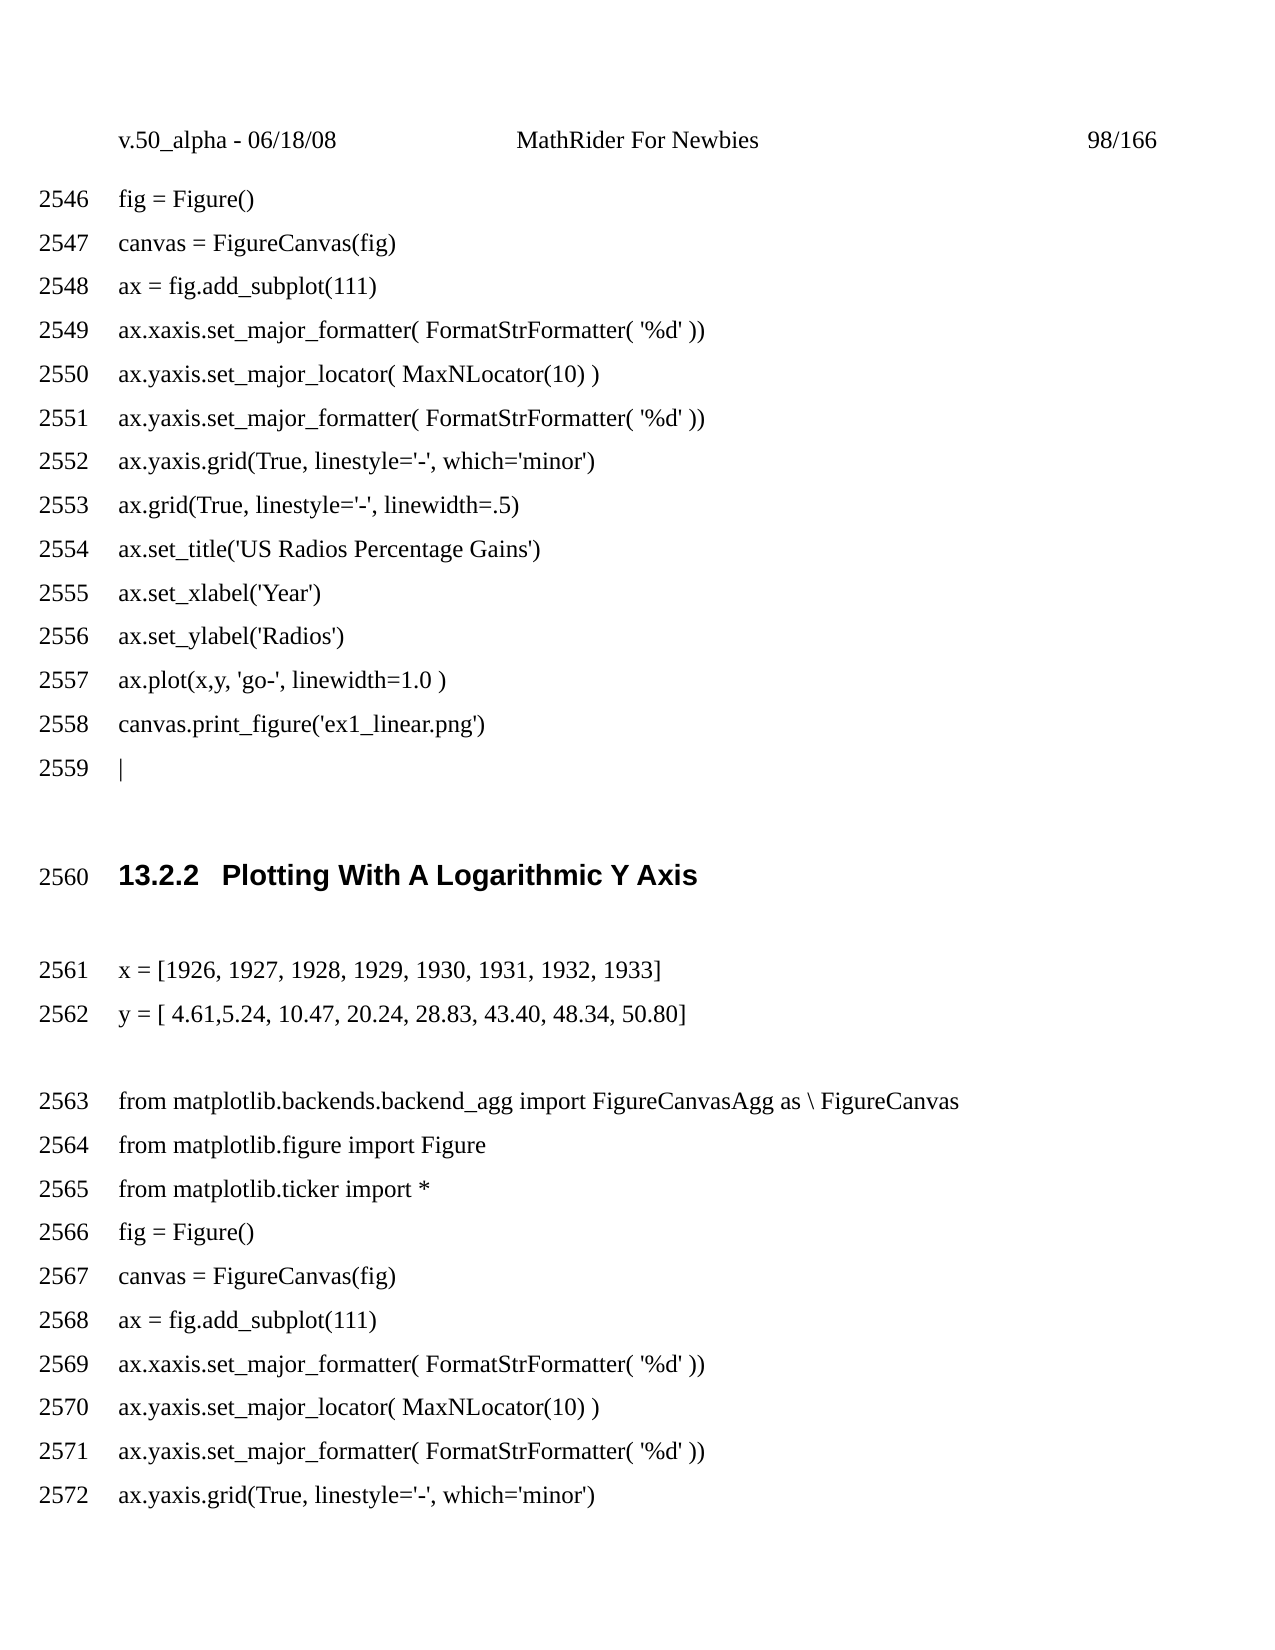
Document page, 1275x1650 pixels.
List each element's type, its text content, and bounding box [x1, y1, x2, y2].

text from matplotlib.backends.backend_agg import FigureCanvasAgg as \ FigureCanvas [118, 1086, 1157, 1115]
text canvas = FigureCanvas(fig) [118, 1261, 1157, 1290]
text canvas.print_figure('ex1_linear.png') [118, 709, 1157, 738]
text ax.set_title('US Radios Percentage Gains') [118, 534, 1157, 563]
text y = [ 4.61,5.24, 10.47, 20.24, 28.83, 43.40, 48.34, 50.80] [118, 999, 1157, 1027]
text ax.yaxis.set_major_locator( MaxNLocator(10) ) [118, 1392, 1157, 1421]
text ax.yaxis.grid(True, linestyle='-', which='minor') [118, 446, 1157, 475]
text ax.set_xlabel('Year') [118, 578, 1157, 606]
text ax = fig.add_subplot(111) [118, 271, 1157, 300]
text ax.yaxis.set_major_formatter( FormatStrFormatter( '%d' )) [118, 1436, 1157, 1465]
text fig = Figure() [118, 184, 1157, 213]
text ax.yaxis.grid(True, linestyle='-', which='minor') [118, 1480, 1157, 1509]
text from matplotlib.figure import Figure [118, 1130, 1157, 1159]
text ax = fig.add_subplot(111) [118, 1305, 1157, 1334]
text ax.yaxis.set_major_formatter( FormatStrFormatter( '%d' )) [118, 403, 1157, 431]
text | [118, 753, 1157, 781]
text x = [1926, 1927, 1928, 1929, 1930, 1931, 1932, 1933] [118, 955, 1157, 984]
text ax.yaxis.set_major_locator( MaxNLocator(10) ) [118, 359, 1157, 388]
text ax.set_ylabel('Radios') [118, 621, 1157, 650]
text ax.xaxis.set_major_formatter( FormatStrFormatter( '%d' )) [118, 1349, 1157, 1377]
text from matplotlib.ticker import * [118, 1174, 1157, 1202]
text ax.plot(x,y, 'go-', linewidth=1.0 ) [118, 665, 1157, 694]
text ax.xaxis.set_major_formatter( FormatStrFormatter( '%d' )) [118, 315, 1157, 344]
text ax.grid(True, linestyle='-', linewidth=.5) [118, 490, 1157, 519]
text canvas = FigureCanvas(fig) [118, 228, 1157, 256]
text fig = Figure() [118, 1217, 1157, 1246]
subtitle Plotting With A Logarithmic Y Axis [118, 858, 1157, 891]
